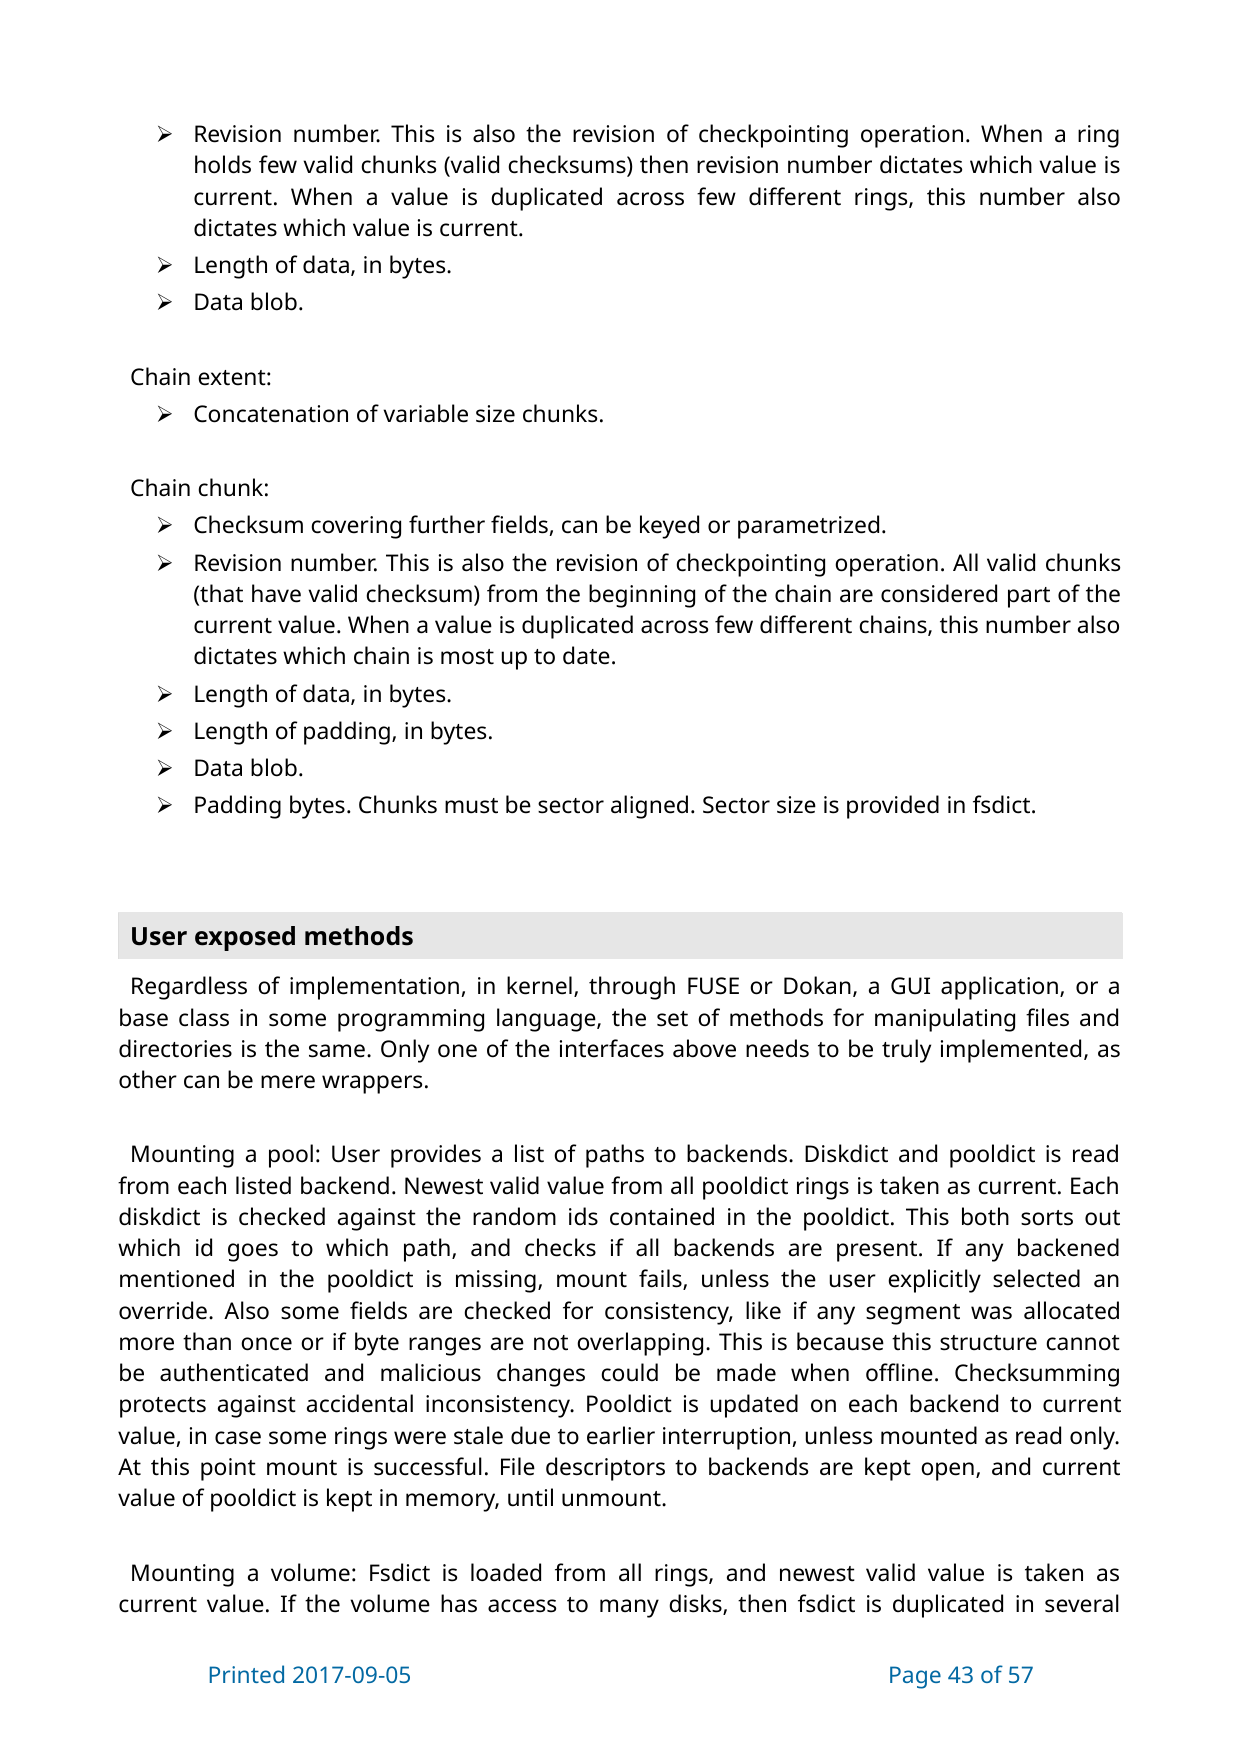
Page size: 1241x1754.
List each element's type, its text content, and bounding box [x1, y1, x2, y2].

text Chain extent: [118, 361, 1122, 392]
text Mounting a pool: User provides a list of paths to backends. Diskdict and pooldict is read from each listed backend. Newest valid value from all pooldict rings is taken as current. Each diskdict is checked against the random ids contained in the pooldict. This both sorts out which id goes to which path, and checks if all backends are present. If any backened mentioned in the pooldict is missing, mount fails, unless the user explicitly selected an override. Also some fields are checked for consistency, like if any segment was allocated more than once or if byte ranges are not overlapping. This is because this structure cannot be authenticated and malicious changes could be made when offline. Checksumming protects against accidental inconsistency. Pooldict is updated on each backend to current value, in case some rings were stale due to earlier interruption, unless mounted as read only. At this point mount is successful. File descriptors to backends are kept open, and current value of pooldict is kept in memory, until unmount. [118, 1138, 1122, 1513]
list Data blob. [156, 752, 1122, 783]
list Padding bytes. Chunks must be sector aligned. Sector size is provided in fsdict. [156, 789, 1122, 820]
list Revision number. This is also the revision of checkpointing operation. When a ring holds few valid chunks (valid checksums) then revision number dictates which value is current. When a value is duplicated across few different rings, this number also dictates which value is current. [156, 118, 1122, 243]
list Length of data, in bytes. [156, 677, 1122, 709]
list Length of data, in bytes. [156, 249, 1122, 280]
subtitle User exposed methods [119, 914, 1122, 958]
list Length of padding, in bytes. [156, 715, 1122, 746]
text Regardless of implementation, in kernel, through FUSE or Dokan, a GUI application, or a base class in some programming language, the set of methods for manipulating files and directories is the same. Only one of the interfaces above needs to be truly implemented, as other can be mere wrappers. [118, 970, 1122, 1095]
text Chain chunk: [118, 472, 1122, 503]
list Data blob. [156, 286, 1122, 317]
text Mounting a volume: Fsdict is loaded from all rings, and newest valid value is taken as current value. If the volume has access to many disks, then fsdict is duplicated in several [118, 1557, 1122, 1619]
list Revision number. This is also the revision of checkpointing operation. All valid chunks (that have valid checksum) from the beginning of the chain are considered part of the current value. When a value is duplicated across few different chains, this number also dictates which chain is most up to date. [156, 547, 1122, 672]
list Checksum covering further fields, can be keyed or parametrized. [156, 509, 1122, 541]
list Concatenation of variable size chunks. [156, 398, 1122, 429]
